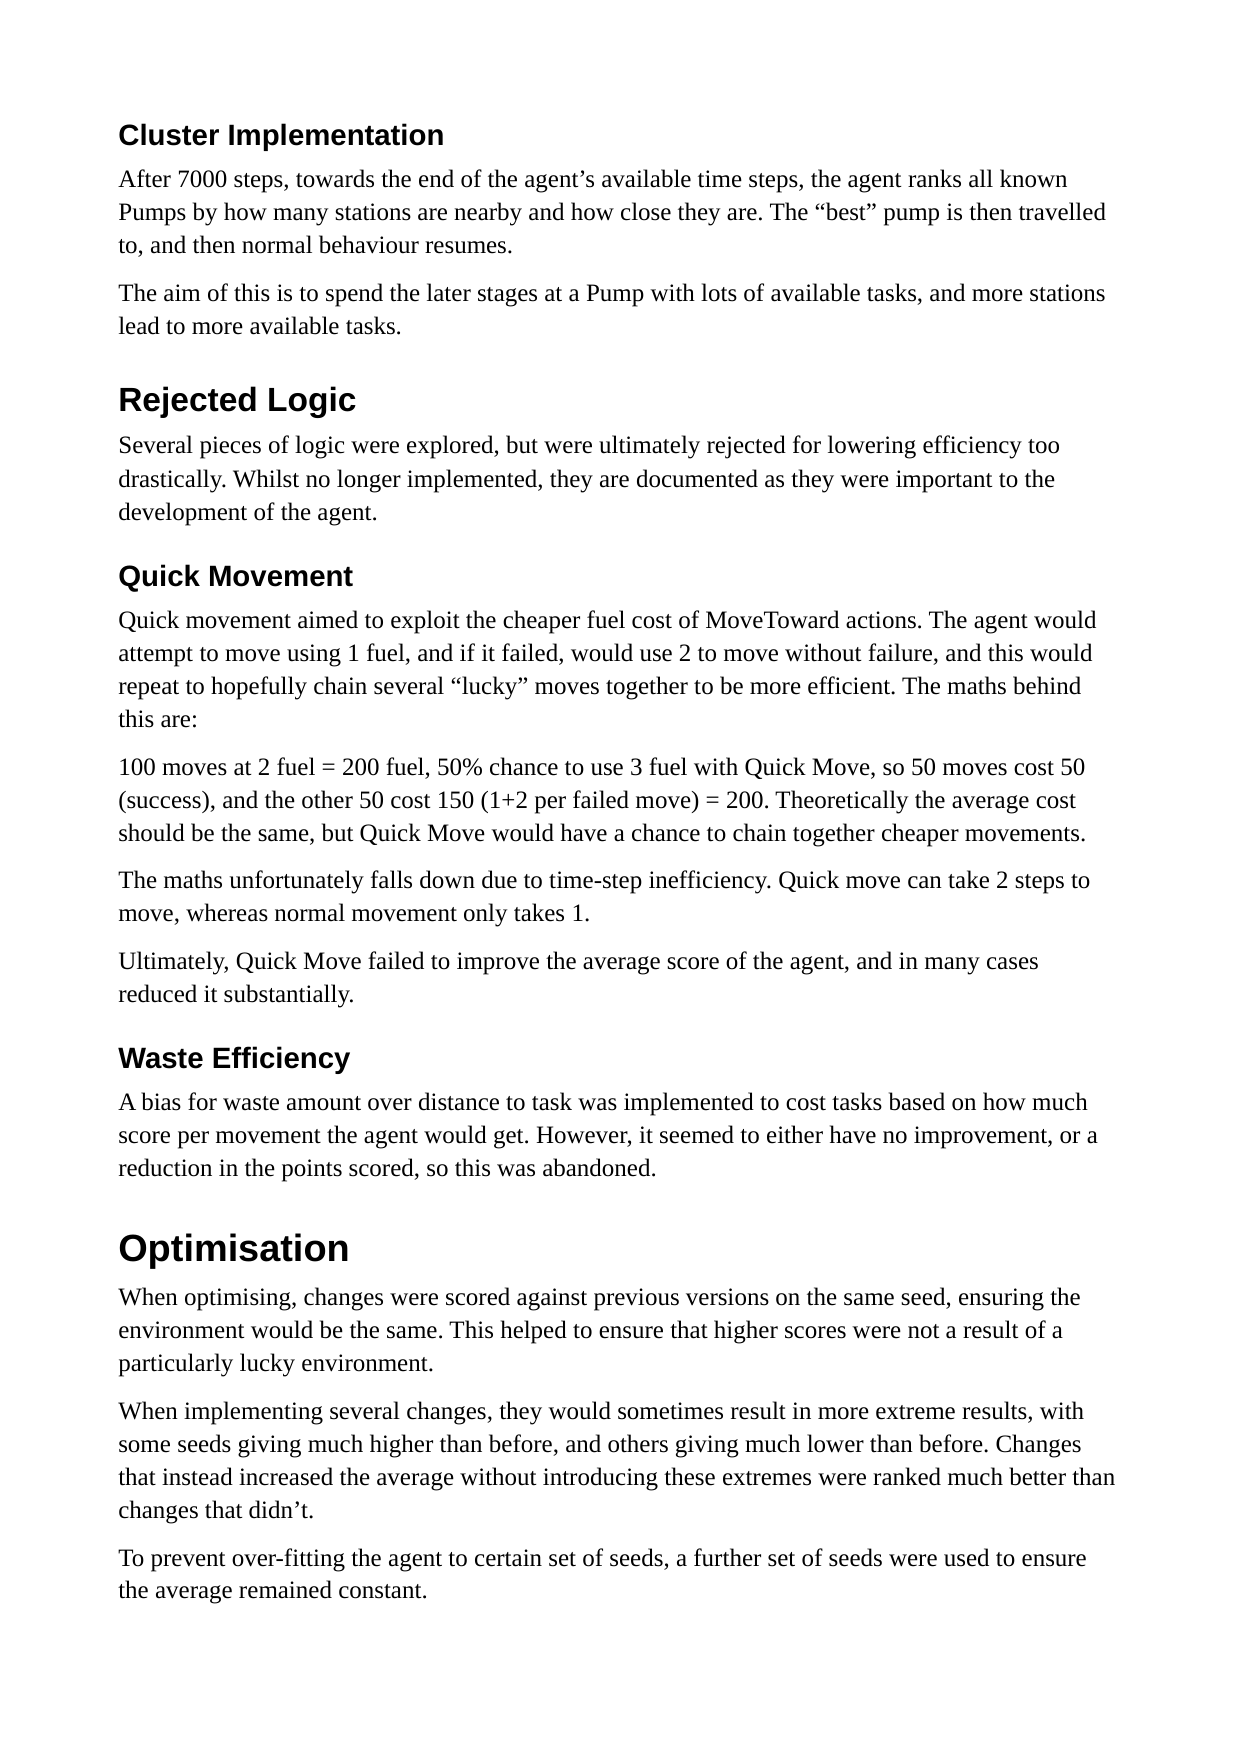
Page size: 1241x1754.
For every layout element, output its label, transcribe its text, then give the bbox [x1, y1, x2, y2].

text Ultimately, Quick Move failed to improve the average score of the agent, and in many cases reduced it substantially. [118, 946, 1122, 1008]
text 100 moves at 2 fuel = 200 fuel, 50% chance to use 3 fuel with Quick Move, so 50 moves cost 50 (success), and the other 50 cost 150 (1+2 per failed move) = 200. Theoretically the average cost should be the same, but Quick Move would have a chance to chain together cheaper movements. [118, 752, 1122, 847]
text The aim of this is to spend the later stages at a Pump with lots of available tasks, and more stations lead to more available tasks. [118, 278, 1122, 340]
text The maths unfortunately falls down due to time-step inefficiency. Quick move can take 2 steps to move, whereas normal movement only takes 1. [118, 865, 1122, 927]
subtitle Quick Movement [118, 559, 1122, 593]
text To prevent over-fitting the agent to certain set of seeds, a further set of seeds were used to ensure the average remained constant. [118, 1543, 1122, 1604]
subtitle Optimisation [118, 1226, 1122, 1270]
text A bias for waste amount over distance to task was implemented to cost tasks based on how much score per movement the agent would get. However, it seemed to either have no improvement, or a reduction in the points scored, so this was abandoned. [118, 1087, 1122, 1182]
subtitle Waste Efficiency [118, 1041, 1122, 1075]
text Quick movement aimed to exploit the cheaper fuel cost of MoveToward actions. The agent would attempt to move using 1 fuel, and if it failed, would use 2 to move without failure, and this would repeat to hopefully chain several “lucky” moves together to be more efficient. The maths behind this are: [118, 605, 1122, 733]
text After 7000 steps, towards the end of the agent’s available time steps, the agent ranks all known Pumps by how many stations are nearby and how close they are. The “best” pump is then travelled to, and then normal behaviour resumes. [118, 164, 1122, 259]
subtitle Rejected Logic [118, 379, 1122, 418]
subtitle Cluster Implementation [118, 118, 1122, 152]
text When implementing several changes, they would sometimes result in more extreme results, with some seeds giving much higher than before, and others giving much lower than before. Changes that instead increased the average without introducing these extremes were ranked much better than changes that didn’t. [118, 1396, 1122, 1524]
text Several pieces of logic were explored, but were ultimately rejected for lowering efficiency too drastically. Whilst no longer implemented, they are documented as they were important to the development of the agent. [118, 431, 1122, 525]
text When optimising, changes were scored against previous versions on the same seed, ensuring the environment would be the same. This helped to ensure that higher scores were not a result of a particularly lucky environment. [118, 1282, 1122, 1377]
